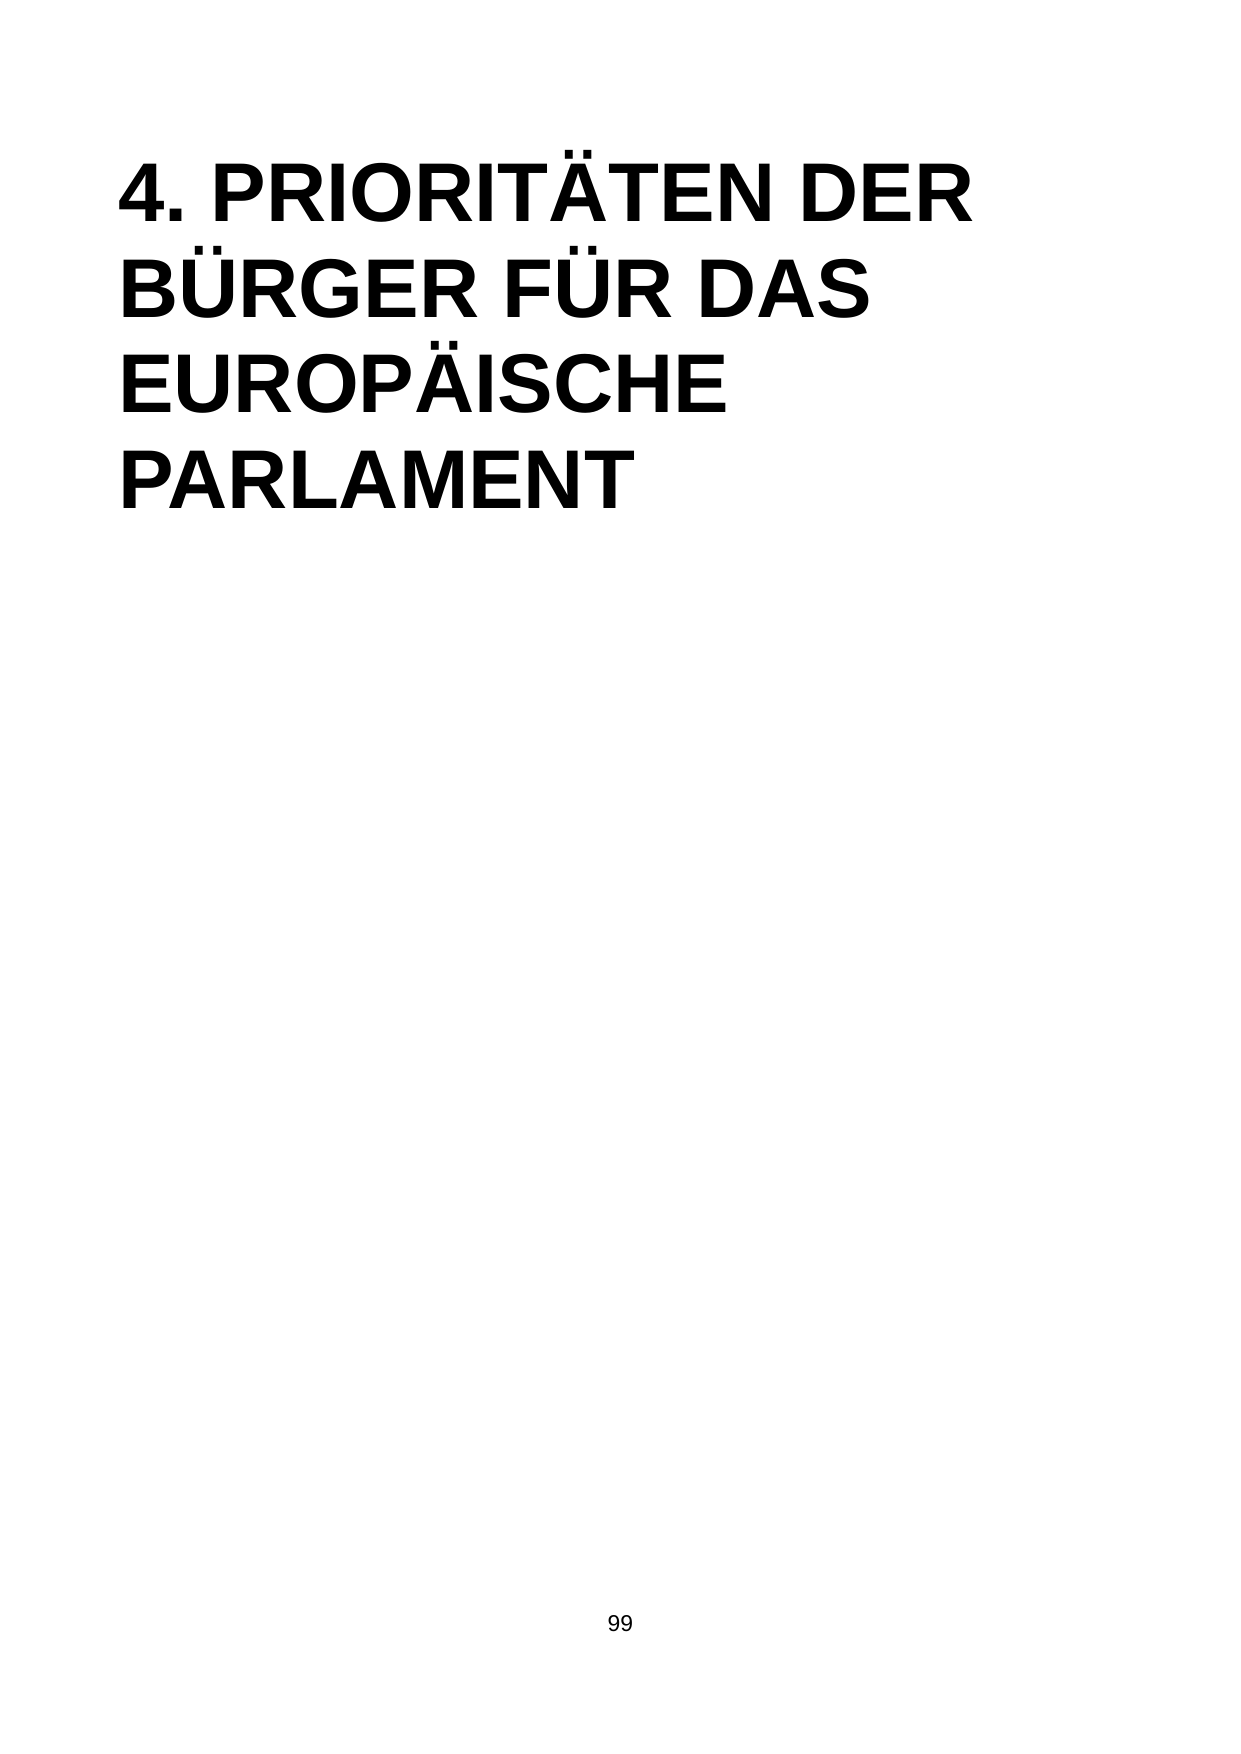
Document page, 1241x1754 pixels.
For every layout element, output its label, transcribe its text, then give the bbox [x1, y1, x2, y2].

text 4. PRIORITÄTEN DER BÜRGER FÜR DAS EUROPÄISCHE PARLAMENT [118, 143, 1122, 526]
